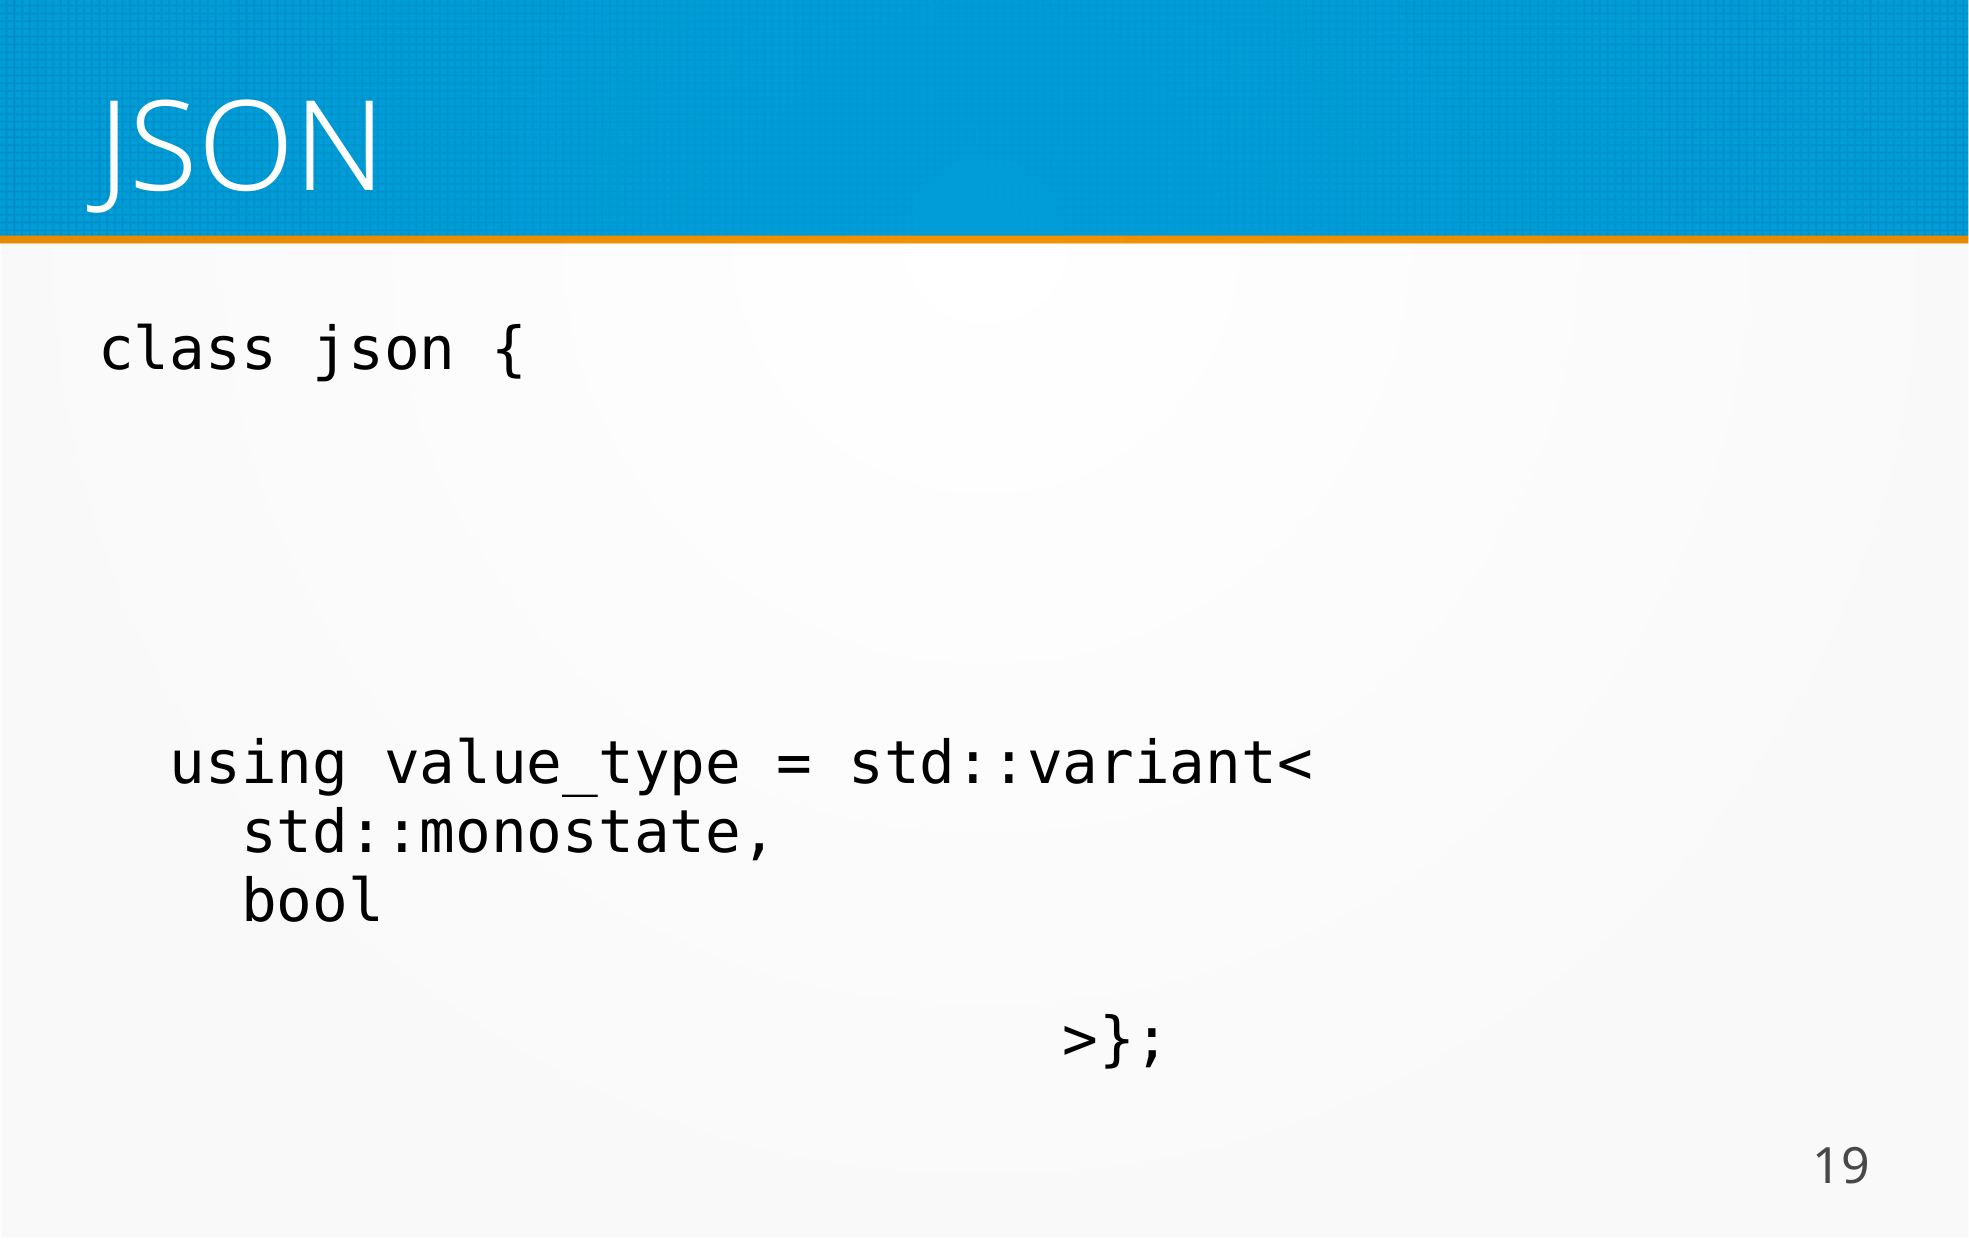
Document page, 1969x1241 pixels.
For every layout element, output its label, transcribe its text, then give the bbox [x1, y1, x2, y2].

picture [0, 236, 1969, 1241]
title JSON [98, 19, 1870, 227]
list class json { using value_type = std::variant< std::monostate, bool >}; [98, 315, 1861, 1081]
